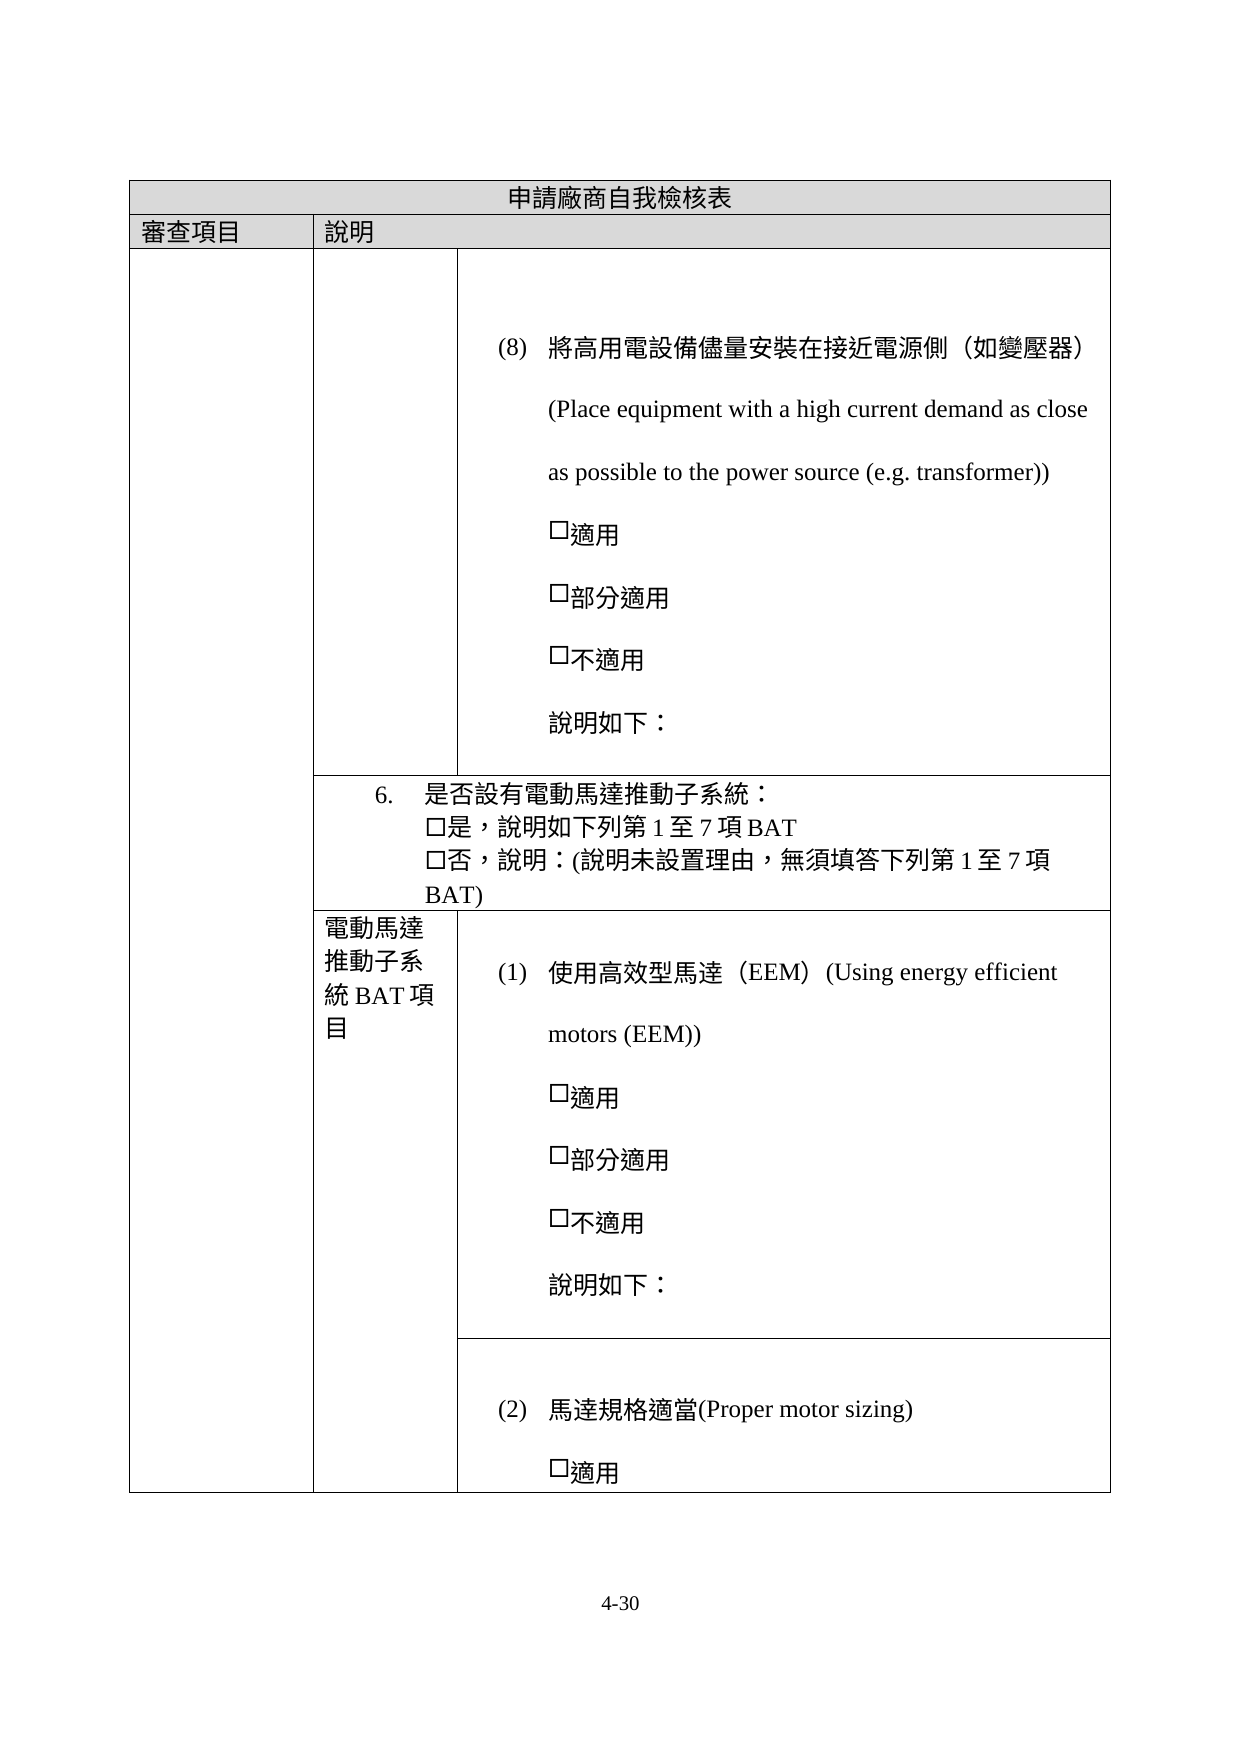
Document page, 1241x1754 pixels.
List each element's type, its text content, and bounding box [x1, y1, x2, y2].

table_cell [314, 249, 457, 775]
table_cell 是否設有電動馬達推動子系統： 是，說明如下列第1至7項BAT 否，說明：(說明未設置理由，無須填答下列第1至7項BAT) [314, 776, 1110, 910]
table_cell 說明 [314, 215, 1110, 248]
table_header 申請廠商自我檢核表 [130, 181, 1110, 214]
table_cell 審查項目 [130, 215, 313, 248]
table_cell 使用高效型馬逹（EEM）(Using energy efficient motors (EEM)) 適用 部分適用 不適用 說明如下： [458, 911, 1110, 1338]
table_cell 將高用電設備儘量安裝在接近電源側（如變壓器）(Place equipment with a high current demand as close as possible to the power source (e.g. transformer)) 適用 部分適用 不適用 說明如下： [458, 249, 1110, 775]
table_cell 電動馬達推動子系統BAT項目 [314, 911, 457, 1492]
table_cell [130, 249, 313, 1492]
table_cell 馬逹規格適當(Proper motor sizing) 適用 [458, 1339, 1110, 1492]
